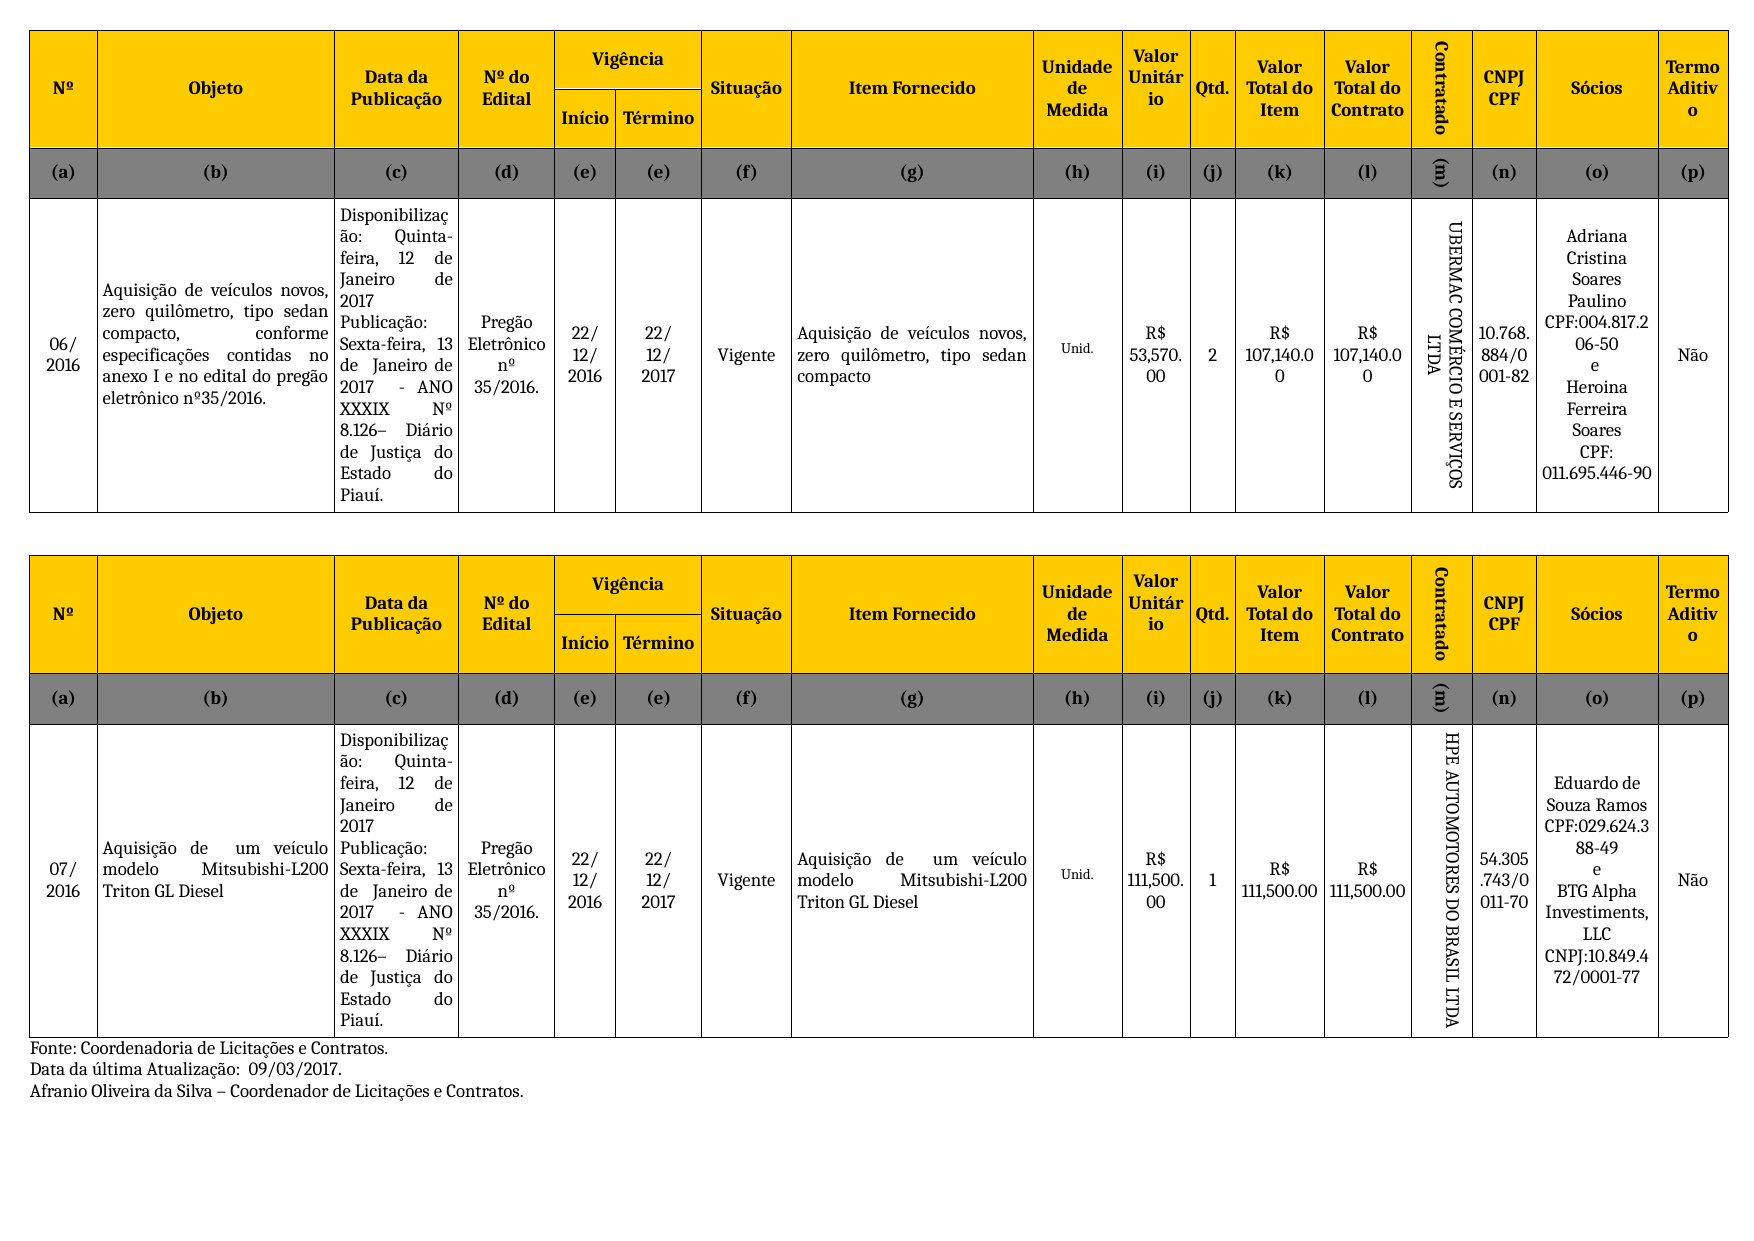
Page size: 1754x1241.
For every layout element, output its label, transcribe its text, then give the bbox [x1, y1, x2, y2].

table_header Termo Aditivo [1659, 556, 1728, 673]
table_cell (a) [30, 674, 97, 724]
table_cell Pregão Eletrônico nº 35/2016. [459, 725, 554, 1037]
table_cell R$ 107.140,00 [1325, 199, 1411, 512]
table_header Valor Unitário [1123, 556, 1190, 673]
table_cell (b) [98, 674, 334, 724]
table_cell 22/ 12/ 2016 [555, 725, 615, 1037]
table_cell (m) [1412, 149, 1472, 198]
table_header Situação [702, 31, 791, 147]
table_header Objeto [98, 556, 334, 673]
table_cell 1 [1191, 725, 1235, 1037]
table_cell (m) [1412, 674, 1472, 724]
table_cell (p) [1659, 674, 1728, 724]
table_header Nº do Edital [459, 556, 554, 673]
table_cell R$ 111.500,00 [1123, 725, 1190, 1037]
table_cell Aquisição de um veículo modelo Mitsubishi-L200 Triton GL Diesel [792, 725, 1033, 1037]
table_header Contratado [1412, 31, 1472, 147]
table_cell Vigente [702, 199, 791, 512]
text Fonte: Coordenadoria de Licitações e Contratos. [29, 1037, 1729, 1059]
table_cell (n) [1473, 674, 1536, 724]
table_cell Disponibilização: Quinta-feira, 12 de Janeiro de 2017 Publicação: Sexta-feira, 13 de Janeiro de 2017 - ANO XXXIX Nº 8.126– Diário de Justiça do Estado do Piauí. [335, 725, 458, 1037]
table_cell (k) [1236, 674, 1324, 724]
table_cell Aquisição de veículos novos, zero quilômetro, tipo sedan compacto, conforme especificações contidas no anexo I e no edital do pregão eletrônico nº35/2016. [98, 199, 334, 512]
table_cell 22/ 12/ 2017 [616, 199, 701, 512]
table_cell (l) [1325, 149, 1411, 198]
table_cell 06/ 2016 [30, 199, 97, 512]
table_cell Unid. [1034, 199, 1122, 512]
table_cell (i) [1123, 149, 1190, 198]
table_header Item Fornecido [792, 31, 1033, 147]
text Data da última Atualização: 09/03/2017. [29, 1059, 1729, 1080]
table_cell Unid. [1034, 725, 1122, 1037]
table_header Contratado [1412, 556, 1472, 673]
table_cell (j) [1191, 674, 1235, 724]
table_cell Não [1659, 725, 1728, 1037]
table_cell (g) [792, 149, 1033, 198]
table_header Valor Total do Item [1236, 556, 1324, 673]
table_cell Disponibilização: Quinta-feira, 12 de Janeiro de 2017 Publicação: Sexta-feira, 13 de Janeiro de 2017 - ANO XXXIX Nº 8.126– Diário de Justiça do Estado do Piauí. [335, 199, 458, 512]
table_header Nº [30, 556, 97, 673]
table_cell (k) [1236, 149, 1324, 198]
table_header Valor Total do Contrato [1325, 31, 1411, 147]
table_header Objeto [98, 31, 334, 147]
table_cell (f) [702, 674, 791, 724]
table_header Termo Aditivo [1659, 31, 1728, 147]
table_header Nº [30, 31, 97, 147]
table_cell (e) [616, 674, 701, 724]
table_header CNPJ CPF [1473, 556, 1536, 673]
table_cell 10.768.884/0001-82 [1473, 199, 1536, 512]
table_header Qtd. [1191, 31, 1235, 147]
table_header Data da Publicação [335, 31, 458, 147]
table_header Unidade de Medida [1034, 31, 1122, 147]
table_header Situação [702, 556, 791, 673]
table_cell Aquisição de um veículo modelo Mitsubishi-L200 Triton GL Diesel [98, 725, 334, 1037]
table_header Data da Publicação [335, 556, 458, 673]
table_cell (g) [792, 674, 1033, 724]
table_cell (p) [1659, 149, 1728, 198]
table_cell HPE AUTOMOTORES DO BRASIL LTDA [1412, 725, 1472, 1037]
table_cell Não [1659, 199, 1728, 512]
table_cell (e) [555, 149, 615, 198]
table_cell (d) [459, 674, 554, 724]
table_cell (b) [98, 149, 334, 198]
table_cell (o) [1537, 674, 1658, 724]
table_cell Adriana Cristina Soares Paulino CPF:004.817.206-50 e Heroina Ferreira Soares CPF: 011.695.446-90 [1537, 199, 1658, 512]
table_cell (c) [335, 674, 458, 724]
table_cell 54.305.743/0011-70 [1473, 725, 1536, 1037]
table_cell R$ 111.500,00 [1325, 725, 1411, 1037]
table_header CNPJ CPF [1473, 31, 1536, 147]
table_header Sócios [1537, 31, 1658, 147]
table_cell (f) [702, 149, 791, 198]
table_cell Eduardo de Souza Ramos CPF:029.624.388-49 e BTG Alpha Investiments, LLC CNPJ:10.849.472/0001-77 [1537, 725, 1658, 1037]
table_cell (i) [1123, 674, 1190, 724]
table_header Unidade de Medida [1034, 556, 1122, 673]
table_cell (c) [335, 149, 458, 198]
table_cell Término [616, 90, 701, 147]
table_header Vigência [555, 556, 701, 614]
table_cell (e) [616, 149, 701, 198]
table_header Valor Total do Item [1236, 31, 1324, 147]
table_header Nº do Edital [459, 31, 554, 147]
table_cell R$ 107.140,00 [1236, 199, 1324, 512]
table_cell 07/ 2016 [30, 725, 97, 1037]
table_header Valor Total do Contrato [1325, 556, 1411, 673]
table_cell Início [555, 615, 615, 673]
table_header Qtd. [1191, 556, 1235, 673]
table_cell 2 [1191, 199, 1235, 512]
table_cell (l) [1325, 674, 1411, 724]
table_cell Aquisição de veículos novos, zero quilômetro, tipo sedan compacto [792, 199, 1033, 512]
table_header Sócios [1537, 556, 1658, 673]
text Afranio Oliveira da Silva – Coordenador de Licitações e Contratos. [29, 1080, 1729, 1102]
table_cell UBERMAC COMÉRCIO E SERVIÇOS LTDA [1412, 199, 1472, 512]
table_cell R$ 111.500,00 [1236, 725, 1324, 1037]
table_cell (j) [1191, 149, 1235, 198]
table_cell Início [555, 90, 615, 147]
table_cell Término [616, 615, 701, 673]
table_cell Pregão Eletrônico nº 35/2016. [459, 199, 554, 512]
table_cell 22/ 12/ 2017 [616, 725, 701, 1037]
table_cell (h) [1034, 149, 1122, 198]
table_header Valor Unitário [1123, 31, 1190, 147]
table_header Item Fornecido [792, 556, 1033, 673]
table_header Vigência [555, 31, 701, 88]
table_cell Vigente [702, 725, 791, 1037]
table_cell R$ 53.570,00 [1123, 199, 1190, 512]
table_cell (o) [1537, 149, 1658, 198]
table_cell (e) [555, 674, 615, 724]
table_cell (n) [1473, 149, 1536, 198]
table_cell (h) [1034, 674, 1122, 724]
table_cell (d) [459, 149, 554, 198]
table_cell (a) [30, 149, 97, 198]
table_cell 22/ 12/ 2016 [555, 199, 615, 512]
